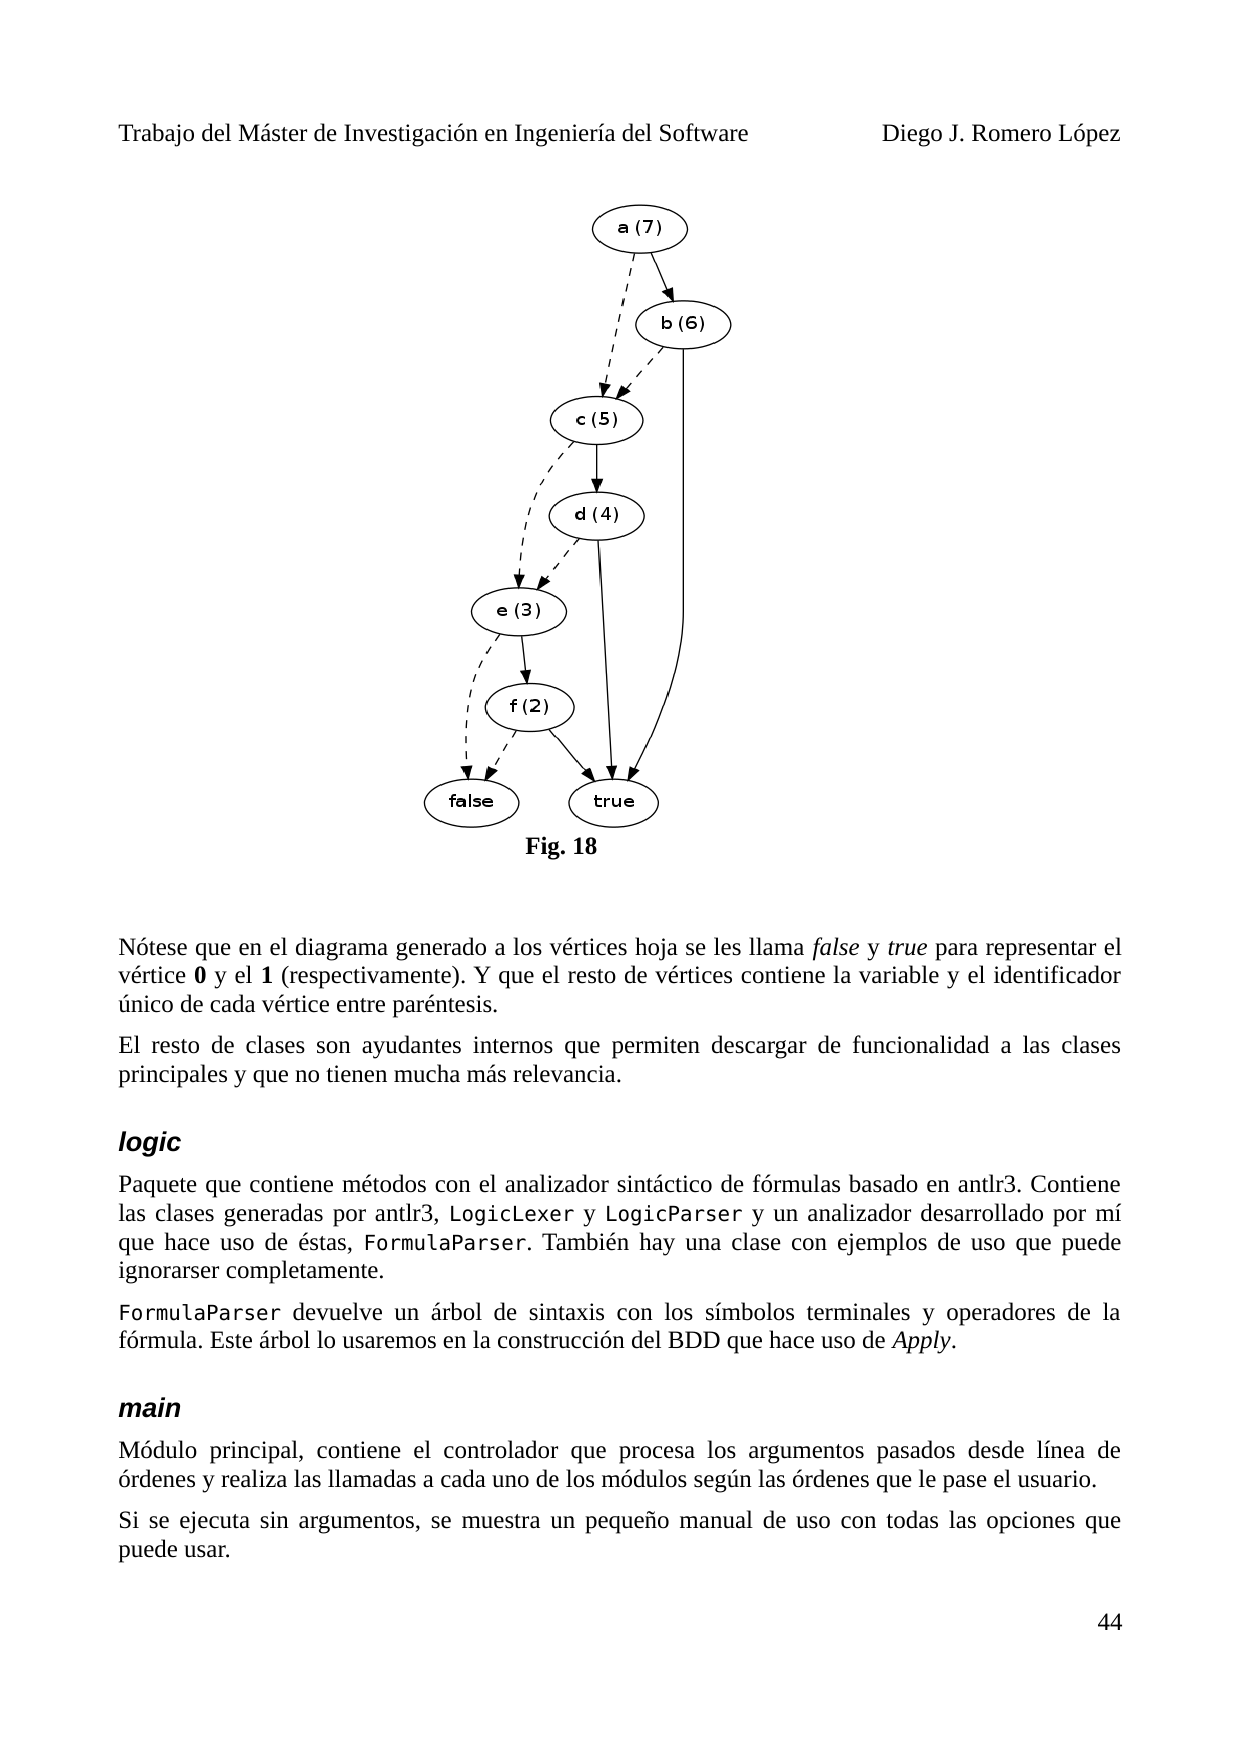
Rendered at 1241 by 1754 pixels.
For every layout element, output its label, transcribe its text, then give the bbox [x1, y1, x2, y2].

subtitle logic [118, 1126, 1122, 1157]
text Nótese que en el diagrama generado a los vértices hoja se les llama false y true para representar el vértice 0 y el 1 (respectivamente). Y que el resto de vértices contiene la variable y el identificador único de cada vértice entre paréntesis. [118, 932, 1122, 1018]
text El resto de clases son ayudantes internos que permiten descargar de funcionalidad a las clases principales y que no tienen mucha más relevancia. [118, 1031, 1122, 1088]
text Paquete que contiene métodos con el analizador sintáctico de fórmulas basado en antlr3. Contiene las clases generadas por antlr3, LogicLexer y LogicParser y un analizador desarrollado por mí que hace uso de éstas, FormulaParser. También hay una clase con ejemplos de uso que puede ignorarser completamente. [118, 1169, 1122, 1284]
text Si se ejecuta sin argumentos, se muestra un pequeño manual de uso con todas las opciones que puede usar. [118, 1506, 1122, 1563]
text FormulaParser devuelve un árbol de sintaxis con los símbolos terminales y operadores de la fórmula. Este árbol lo usaremos en la construcción del BDD que hace uso de Apply. [118, 1297, 1122, 1354]
text Módulo principal, contiene el controlador que procesa los argumentos pasados desde línea de órdenes y realiza las llamadas a cada uno de los módulos según las órdenes que le pase el usuario. [118, 1436, 1122, 1493]
picture [419, 199, 737, 832]
subtitle main [118, 1392, 1122, 1423]
